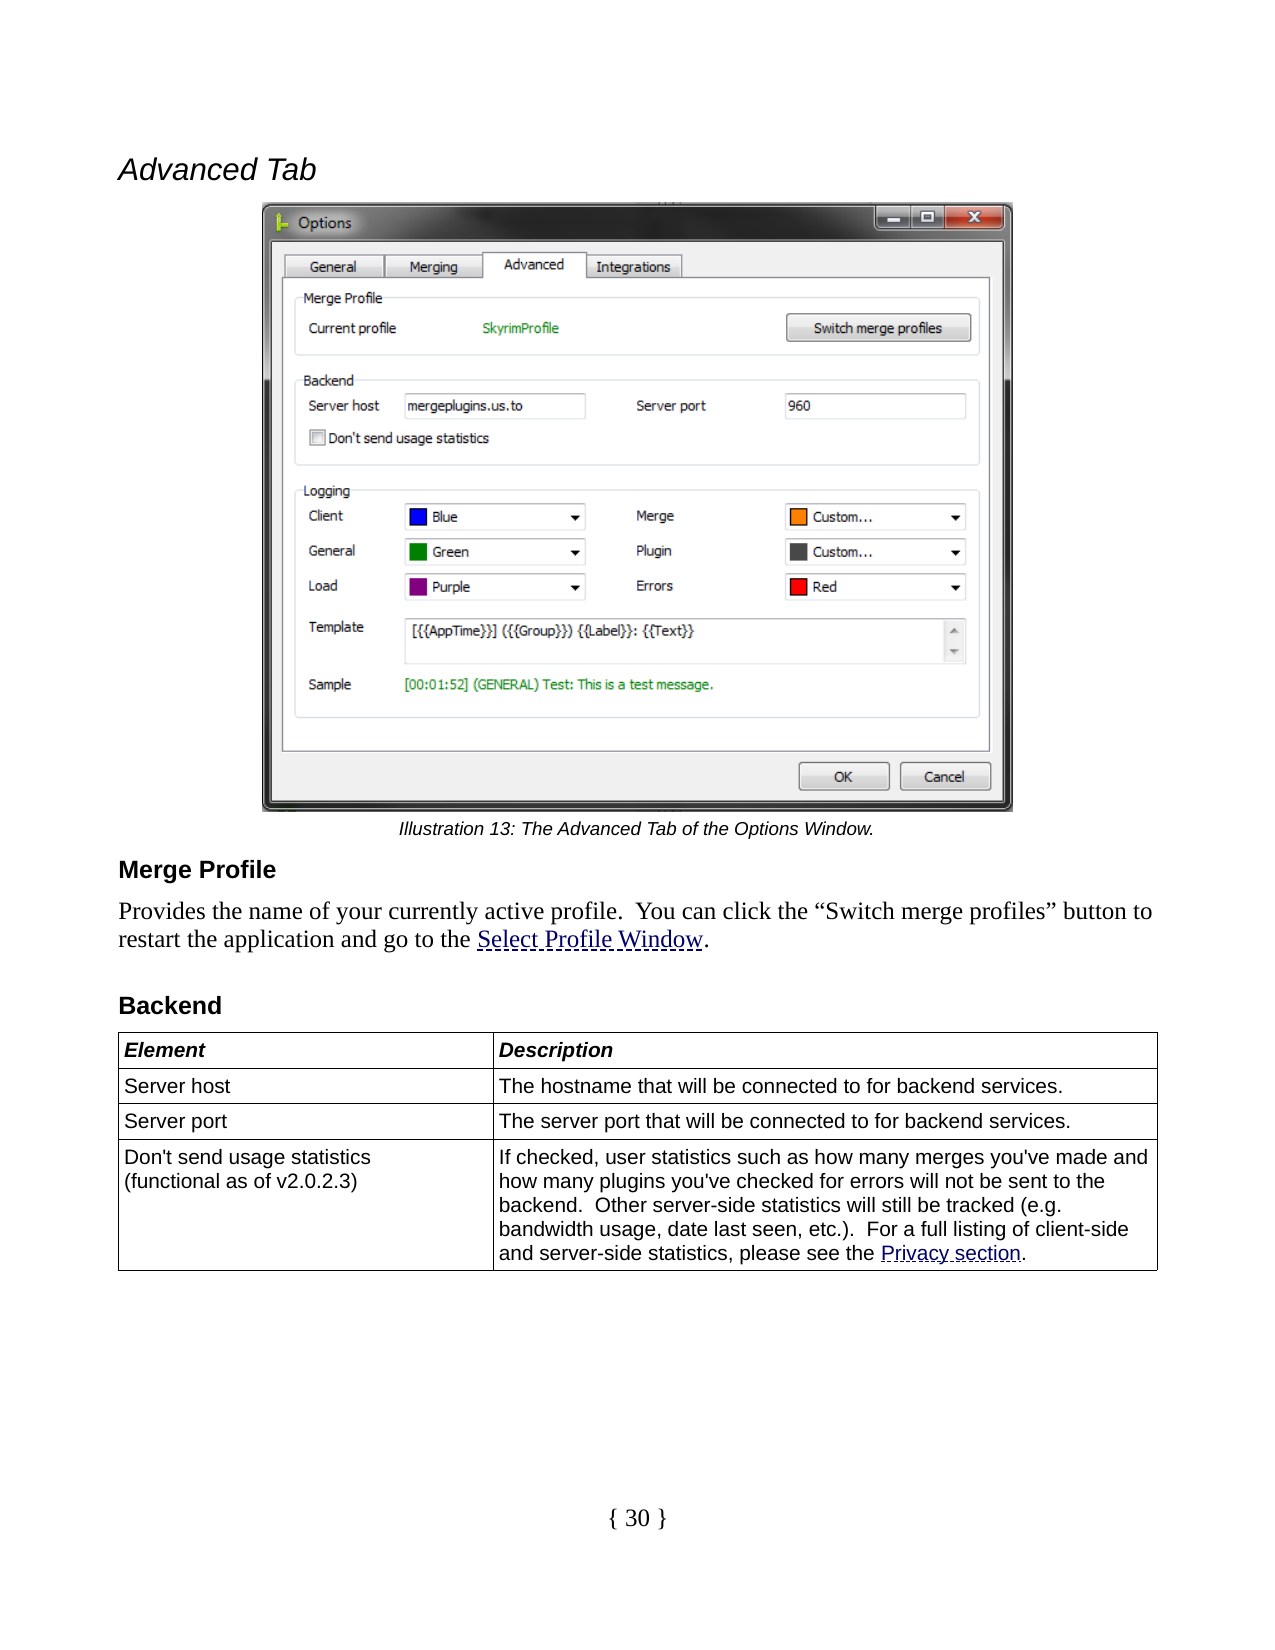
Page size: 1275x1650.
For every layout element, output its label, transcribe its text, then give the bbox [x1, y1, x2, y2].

table_cell Server host [119, 1069, 493, 1103]
table_cell The server port that will be connected to for backend services. [494, 1104, 1157, 1139]
text Illustration 13: The Advanced Tab of the Options Window. [262, 812, 1013, 839]
table_header Description [494, 1033, 1157, 1068]
text Provides the name of your currently active profile. You can click the “Switch merge profiles” button to restart the application and go to the Select Profile Window. [118, 896, 1157, 953]
table_cell If checked, user statistics such as how many merges you've made and how many plugins you've checked for errors will not be sent to the backend. Other server-side statistics will still be tracked (e.g. bandwidth usage, date last seen, etc.). For a full listing of client-side and server-side statistics, please see the Privacy section. [494, 1140, 1157, 1270]
subtitle Backend [118, 991, 1157, 1019]
subtitle Advanced Tab [118, 151, 1157, 187]
subtitle Merge Profile [118, 812, 1157, 883]
table_cell Server port [119, 1104, 493, 1139]
picture [262, 202, 1013, 812]
table_cell Don't send usage statistics (functional as of v2.0.2.3) [119, 1140, 493, 1270]
table_header Element [119, 1033, 493, 1068]
table_cell The hostname that will be connected to for backend services. [494, 1069, 1157, 1103]
